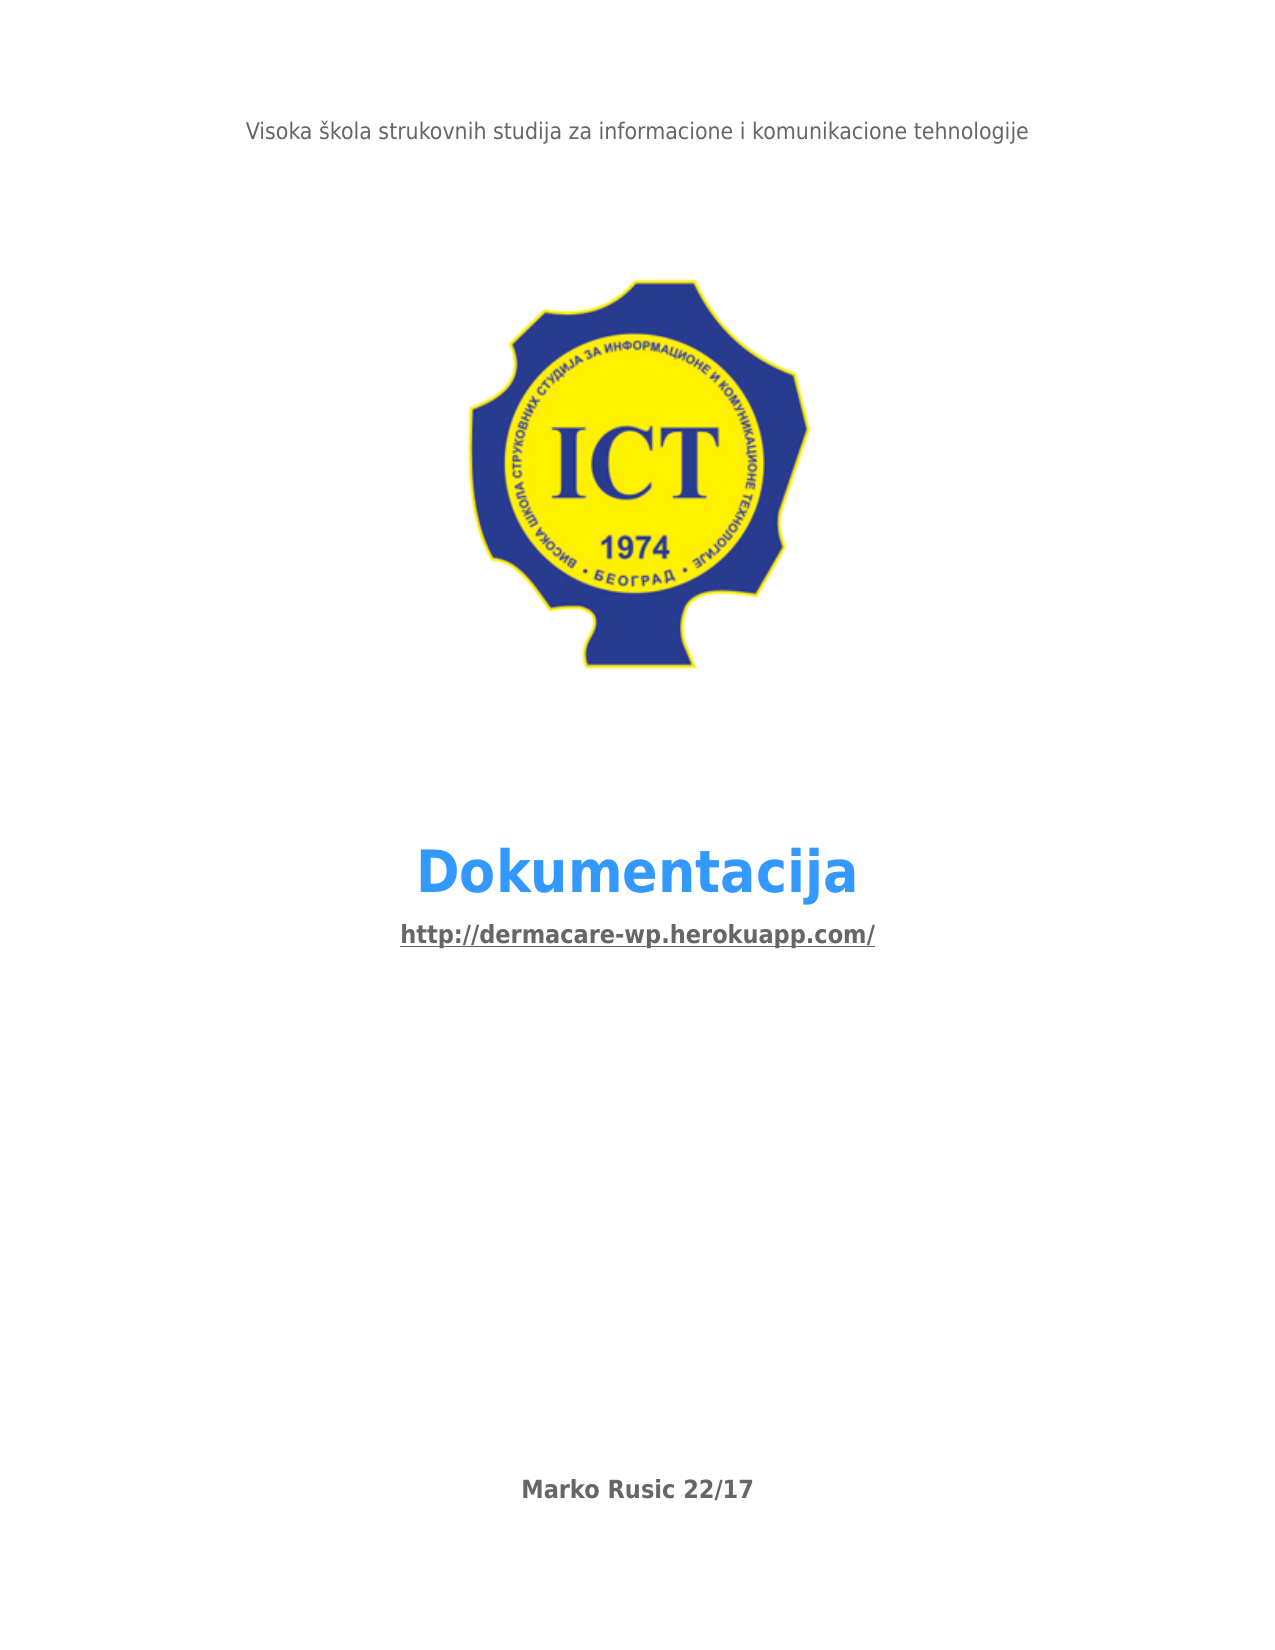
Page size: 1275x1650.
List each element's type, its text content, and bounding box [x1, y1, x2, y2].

text Dokumentacija [118, 838, 1157, 906]
picture [355, 191, 923, 759]
text http://dermacare-wp.herokuapp.com/ [118, 921, 1157, 950]
text Visoka škola strukovnih studija za informacione i komunikacione tehnologije [118, 118, 1157, 145]
text Marko Rusic 22/17 [118, 1475, 1157, 1504]
